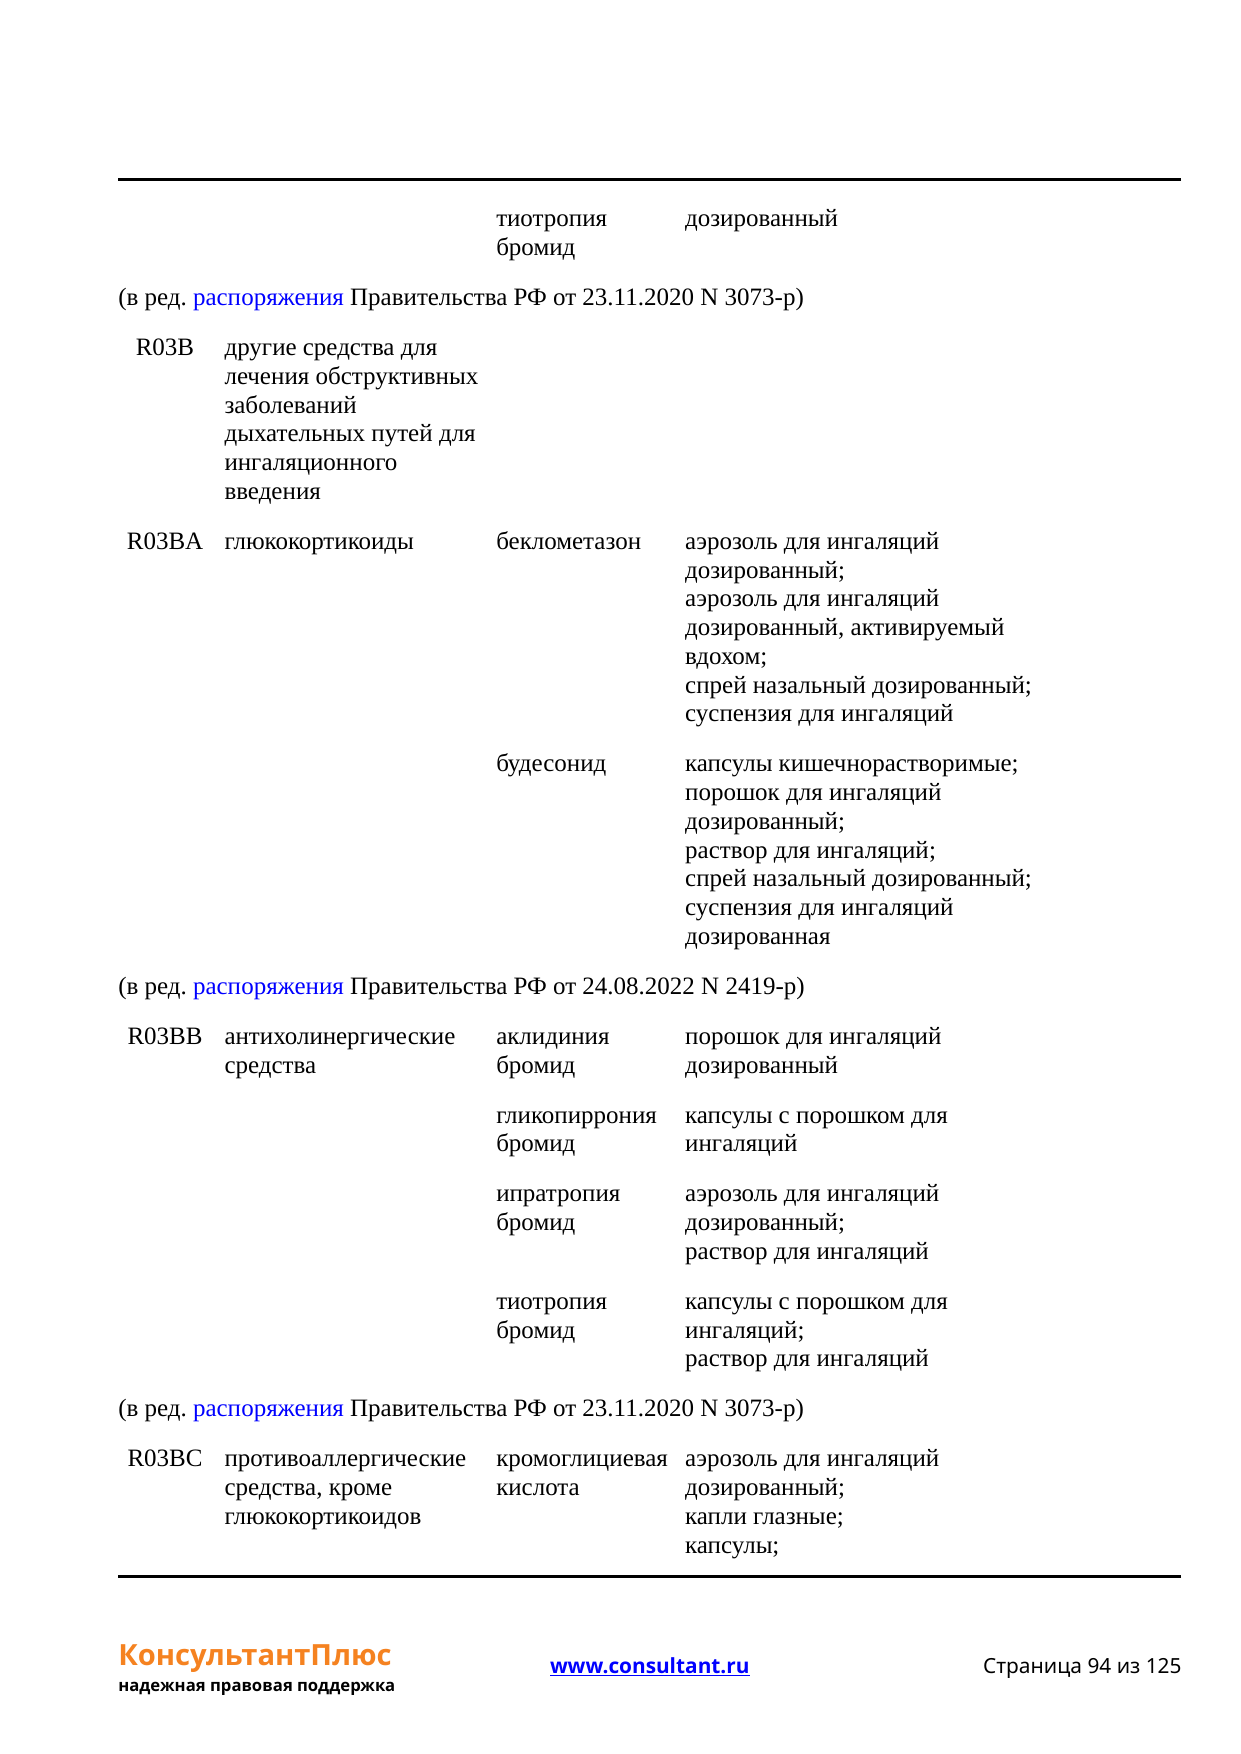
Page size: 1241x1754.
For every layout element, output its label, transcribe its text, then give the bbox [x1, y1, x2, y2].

table_cell [679, 322, 1056, 515]
table_cell будесонид [490, 738, 678, 960]
table_cell (в ред. распоряжения Правительства РФ от 23.11.2020 N 3073-р) [112, 272, 1056, 322]
table_cell R03BB [112, 1010, 218, 1383]
table_cell капсулы кишечнорастворимые; порошок для ингаляций дозированный; раствор для ингаляций; спрей назальный дозированный; суспензия для ингаляций дозированная [679, 738, 1056, 960]
table_cell антихолинергические средства [218, 1010, 489, 1383]
table_cell кромоглициевая кислота [490, 1433, 678, 1569]
table_cell другие средства для лечения обструктивных заболеваний дыхательных путей для ингаляционного введения [218, 322, 489, 515]
table_cell R03BC [112, 1433, 218, 1569]
table_cell порошок для ингаляций дозированный [679, 1010, 1056, 1089]
table_cell R03B [112, 322, 218, 515]
table_cell (в ред. распоряжения Правительства РФ от 24.08.2022 N 2419-р) [112, 960, 1056, 1010]
table_cell дозированный [679, 193, 1056, 272]
table_cell R03BA [112, 515, 218, 738]
table_cell ипратропия бромид [490, 1168, 678, 1275]
table_cell капсулы с порошком для ингаляций; раствор для ингаляций [679, 1275, 1056, 1383]
table_cell (в ред. распоряжения Правительства РФ от 23.11.2020 N 3073-р) [112, 1383, 1056, 1433]
table_cell [218, 738, 489, 960]
table_cell гликопиррония бромид [490, 1089, 678, 1168]
table_cell беклометазон [490, 515, 678, 738]
table_cell аклидиния бромид [490, 1010, 678, 1089]
table_cell [490, 322, 678, 515]
table_cell тиотропия бромид [490, 1275, 678, 1383]
table_cell аэрозоль для ингаляций дозированный; раствор для ингаляций [679, 1168, 1056, 1275]
table_cell [112, 738, 218, 960]
table_cell капсулы с порошком для ингаляций [679, 1089, 1056, 1168]
table_cell глюкокортикоиды [218, 515, 489, 738]
table_cell аэрозоль для ингаляций дозированный; капли глазные; капсулы; [679, 1433, 1056, 1569]
table_cell тиотропия бромид [490, 193, 678, 272]
table_cell аэрозоль для ингаляций дозированный; аэрозоль для ингаляций дозированный, активируемый вдохом; спрей назальный дозированный; суспензия для ингаляций [679, 515, 1056, 738]
table_cell противоаллергические средства, кроме глюкокортикоидов [218, 1433, 489, 1569]
